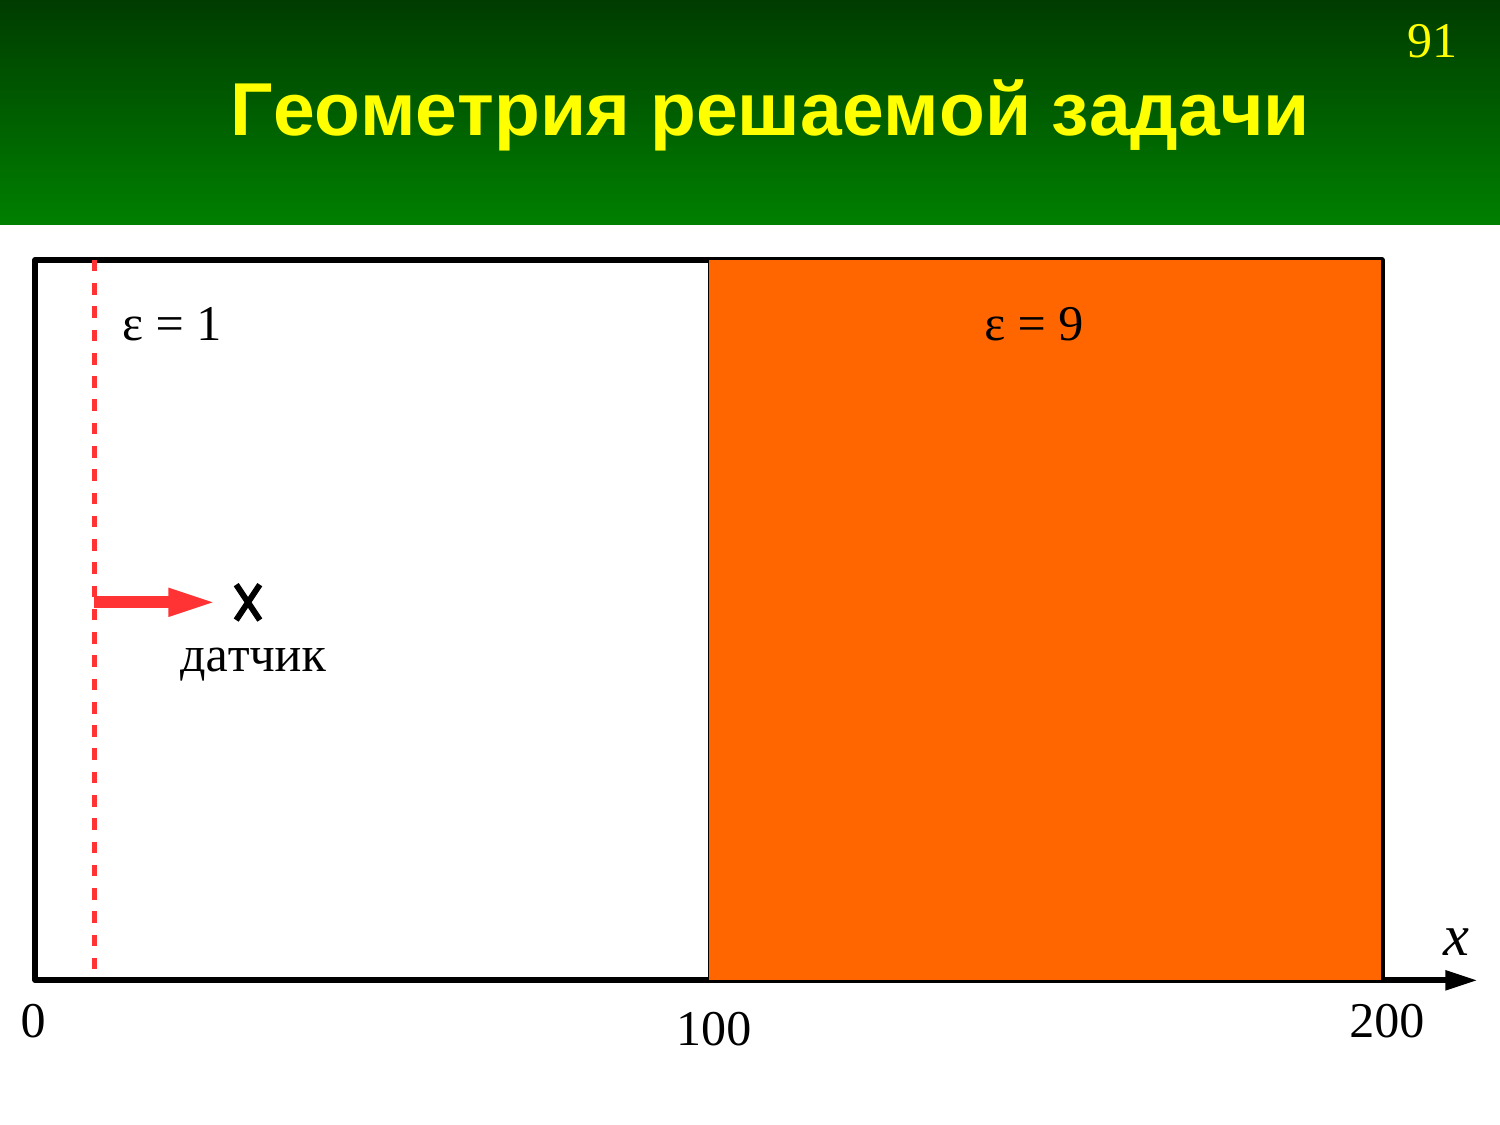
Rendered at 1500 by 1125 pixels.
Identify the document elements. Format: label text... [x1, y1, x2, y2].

text_box ε = 1 [107, 283, 237, 359]
text_box 200 [1334, 980, 1440, 1056]
text_box датчик [165, 614, 341, 689]
text_box [35, 259, 1382, 981]
text_box x [1429, 889, 1485, 975]
text_box 100 [661, 988, 767, 1063]
text_box ε = 9 [969, 283, 1099, 359]
text_box 0 [5, 980, 61, 1056]
title Геометрия решаемой задачи [100, 7, 1441, 204]
